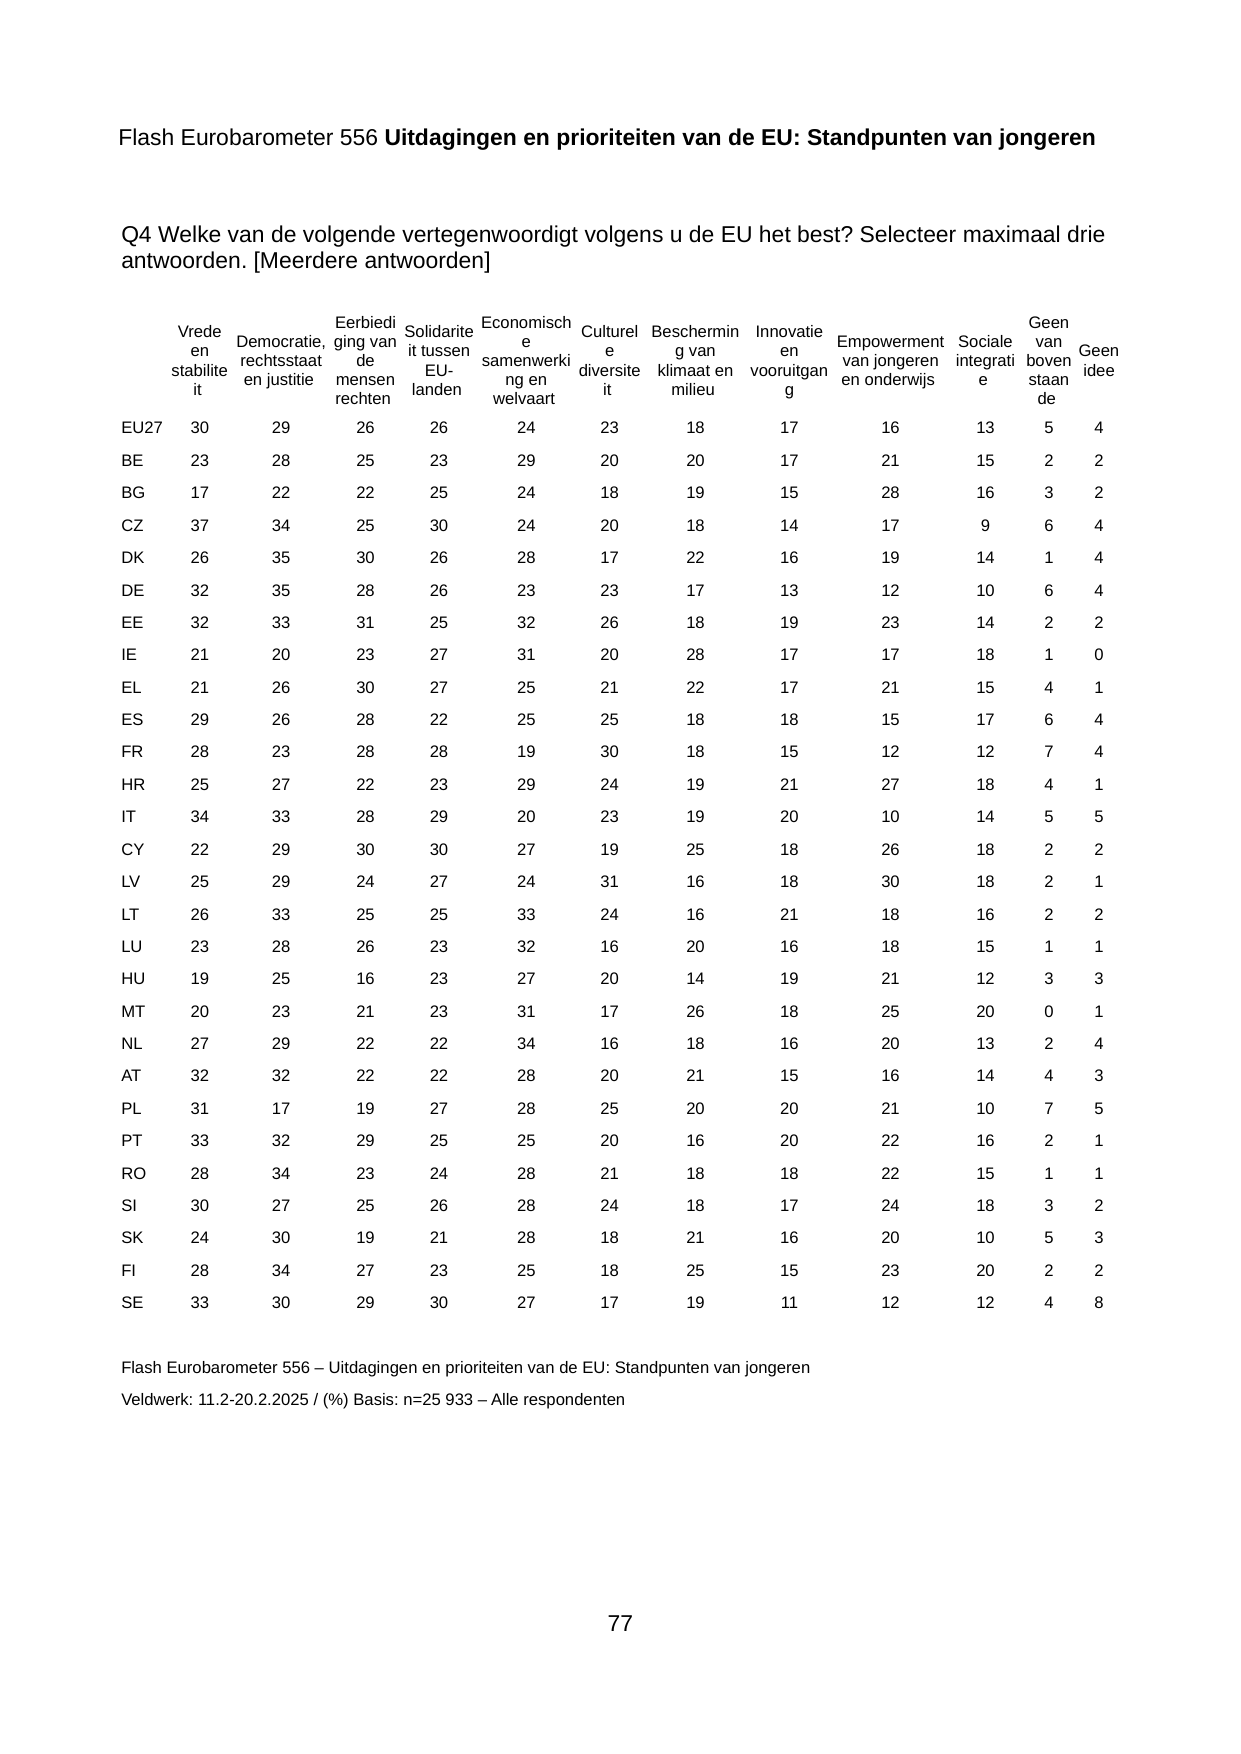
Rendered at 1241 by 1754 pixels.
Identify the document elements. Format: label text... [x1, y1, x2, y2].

table_cell 19 [746, 606, 832, 638]
table_cell 18 [949, 768, 1022, 801]
table_cell 27 [478, 963, 574, 995]
table_cell [478, 277, 574, 309]
table_cell 2 [1075, 477, 1122, 509]
table_cell 3 [1075, 1222, 1122, 1254]
table_cell FI [118, 1254, 167, 1286]
table_cell 21 [168, 639, 232, 671]
table_cell 21 [644, 1060, 746, 1092]
table_cell 4 [1022, 1060, 1075, 1092]
table_cell 16 [644, 898, 746, 930]
table_cell Eerbiediging van de mensenrechten [330, 309, 400, 412]
table_cell 29 [400, 801, 478, 833]
table_cell 20 [575, 1060, 644, 1092]
table_cell 29 [478, 444, 574, 477]
table_cell 13 [746, 574, 832, 606]
table_cell 2 [1075, 1254, 1122, 1286]
table_cell 25 [330, 444, 400, 477]
table_cell 28 [168, 1157, 232, 1189]
table_cell IT [118, 801, 167, 833]
table_cell 2 [1075, 898, 1122, 930]
table_cell 18 [644, 1157, 746, 1189]
table_cell [168, 277, 232, 309]
table_cell 23 [168, 444, 232, 477]
table_cell LT [118, 898, 167, 930]
table_cell 5 [1022, 1222, 1075, 1254]
table_cell 12 [949, 963, 1022, 995]
table_cell 23 [400, 768, 478, 801]
table_cell 20 [644, 444, 746, 477]
table_cell 18 [644, 736, 746, 768]
table_cell 5 [1022, 412, 1075, 444]
table_cell 12 [949, 736, 1022, 768]
table_cell 21 [832, 963, 948, 995]
table_cell 18 [644, 1027, 746, 1060]
table_cell 25 [330, 509, 400, 541]
table_cell IE [118, 639, 167, 671]
table_cell Solidariteit tussen EU-landen [400, 309, 478, 412]
table_cell 17 [575, 541, 644, 574]
table_cell 20 [949, 1254, 1022, 1286]
table_cell 15 [949, 444, 1022, 477]
table_cell 34 [168, 801, 232, 833]
table_cell 28 [168, 736, 232, 768]
table_cell BG [118, 477, 167, 509]
table_cell 28 [478, 1189, 574, 1222]
table_cell 24 [575, 898, 644, 930]
table_cell 20 [832, 1222, 948, 1254]
table_cell 18 [746, 1157, 832, 1189]
table_cell [118, 309, 167, 412]
table_cell 20 [575, 639, 644, 671]
table_cell 28 [832, 477, 948, 509]
table_cell 19 [575, 833, 644, 865]
table_cell 28 [232, 930, 330, 962]
table_cell 18 [644, 412, 746, 444]
table_cell 32 [478, 606, 574, 638]
table_cell 32 [168, 606, 232, 638]
table_cell Flash Eurobarometer 556 – Uitdagingen en prioriteiten van de EU: Standpunten van jongeren [118, 1351, 1122, 1384]
table_cell 22 [832, 1125, 948, 1157]
table_cell 25 [478, 1125, 574, 1157]
table_cell 18 [746, 703, 832, 736]
table_cell 1 [1022, 639, 1075, 671]
table_cell 10 [949, 574, 1022, 606]
table_cell 25 [644, 1254, 746, 1286]
table_cell Veldwerk: 11.2-20.2.2025 / (%) Basis: n=25 933 – Alle respondenten [118, 1384, 1122, 1416]
table_cell 4 [1022, 671, 1075, 703]
table_cell 28 [478, 1157, 574, 1189]
table_cell 17 [746, 1189, 832, 1222]
table_cell 23 [168, 930, 232, 962]
table_cell 21 [746, 898, 832, 930]
table_cell 29 [168, 703, 232, 736]
table_cell 16 [746, 930, 832, 962]
table_cell 20 [949, 995, 1022, 1027]
table_cell 6 [1022, 574, 1075, 606]
table_cell 20 [644, 1092, 746, 1124]
table_cell 16 [949, 1125, 1022, 1157]
table_cell HR [118, 768, 167, 801]
table_cell 26 [575, 606, 644, 638]
table_cell 1 [1075, 865, 1122, 898]
table_cell 22 [330, 1060, 400, 1092]
table_cell 18 [746, 833, 832, 865]
table_cell 12 [832, 1286, 948, 1319]
table_cell 19 [330, 1092, 400, 1124]
table_cell PT [118, 1125, 167, 1157]
table_cell 29 [232, 865, 330, 898]
table_cell 17 [575, 1286, 644, 1319]
table_cell 23 [400, 1254, 478, 1286]
table_cell 20 [746, 1125, 832, 1157]
table_cell 31 [478, 639, 574, 671]
table_cell 16 [949, 477, 1022, 509]
table_cell 18 [949, 865, 1022, 898]
table_cell 18 [644, 1189, 746, 1222]
table_header Q4 Welke van de volgende vertegenwoordigt volgens u de EU het best? Selecteer maximaal drie antwoorden. [Meerdere antwoorden] [118, 218, 1122, 277]
table_cell Culturele diversiteit [575, 309, 644, 412]
table_cell 24 [330, 865, 400, 898]
table_cell [644, 277, 746, 309]
table_cell SK [118, 1222, 167, 1254]
table_cell 15 [832, 703, 948, 736]
table_cell 30 [400, 833, 478, 865]
table_cell 15 [746, 736, 832, 768]
table_cell 10 [832, 801, 948, 833]
table_cell 25 [644, 833, 746, 865]
table_cell MT [118, 995, 167, 1027]
table_cell 19 [832, 541, 948, 574]
table_cell 22 [232, 477, 330, 509]
table_cell 20 [575, 509, 644, 541]
table_cell 34 [232, 509, 330, 541]
table_cell 27 [232, 1189, 330, 1222]
table_cell RO [118, 1157, 167, 1189]
table_cell 20 [168, 995, 232, 1027]
table_cell 2 [1075, 444, 1122, 477]
table_cell 24 [400, 1157, 478, 1189]
table_cell 23 [330, 1157, 400, 1189]
table_cell 33 [168, 1125, 232, 1157]
table_cell 23 [330, 639, 400, 671]
table_cell 16 [575, 930, 644, 962]
table_cell 24 [478, 477, 574, 509]
table_cell 14 [949, 1060, 1022, 1092]
table_cell 23 [575, 801, 644, 833]
table_cell [949, 277, 1022, 309]
table_cell 25 [575, 703, 644, 736]
table_cell 18 [644, 606, 746, 638]
table_cell 31 [575, 865, 644, 898]
table_cell 16 [832, 412, 948, 444]
table_cell 17 [644, 574, 746, 606]
table_cell 3 [1022, 963, 1075, 995]
table_cell 22 [832, 1157, 948, 1189]
table_cell 26 [400, 412, 478, 444]
table_cell 4 [1022, 768, 1075, 801]
table_cell 22 [330, 768, 400, 801]
table_cell [400, 277, 478, 309]
table_cell 17 [832, 639, 948, 671]
table_cell [330, 1319, 400, 1351]
table_cell 29 [478, 768, 574, 801]
table_cell 27 [232, 768, 330, 801]
table_cell DK [118, 541, 167, 574]
table_cell 31 [478, 995, 574, 1027]
table_cell [330, 277, 400, 309]
table_cell 24 [478, 412, 574, 444]
table_cell 28 [644, 639, 746, 671]
table_cell 24 [832, 1189, 948, 1222]
table_cell 18 [746, 995, 832, 1027]
table_cell 28 [330, 703, 400, 736]
table_cell Innovatie en vooruitgang [746, 309, 832, 412]
table_cell 4 [1022, 1286, 1075, 1319]
table_cell [832, 277, 948, 309]
table_cell 30 [330, 671, 400, 703]
table_cell EE [118, 606, 167, 638]
table_cell 15 [746, 477, 832, 509]
table_cell 21 [746, 768, 832, 801]
table_cell 26 [168, 541, 232, 574]
table_cell 2 [1075, 833, 1122, 865]
table_cell 15 [949, 930, 1022, 962]
table_cell 3 [1022, 1189, 1075, 1222]
table_cell 35 [232, 541, 330, 574]
table_cell NL [118, 1027, 167, 1060]
table_cell LV [118, 865, 167, 898]
table_cell 24 [478, 509, 574, 541]
table_cell 13 [949, 1027, 1022, 1060]
table_cell 23 [232, 995, 330, 1027]
table_cell [644, 1319, 746, 1351]
table_cell 22 [168, 833, 232, 865]
table_cell 0 [1075, 639, 1122, 671]
table_cell 22 [400, 1027, 478, 1060]
table_cell 30 [168, 1189, 232, 1222]
table_cell 33 [168, 1286, 232, 1319]
table_cell 18 [949, 639, 1022, 671]
table_cell 22 [400, 703, 478, 736]
table_cell HU [118, 963, 167, 995]
table_cell 28 [478, 541, 574, 574]
table_cell 21 [575, 671, 644, 703]
table_cell 16 [746, 541, 832, 574]
table_cell 19 [746, 963, 832, 995]
table_cell 30 [330, 833, 400, 865]
table_cell 7 [1022, 736, 1075, 768]
table_cell 28 [232, 444, 330, 477]
table_cell [746, 277, 832, 309]
table_cell 27 [400, 639, 478, 671]
table_cell 32 [478, 930, 574, 962]
table_cell 26 [400, 574, 478, 606]
table_cell 27 [832, 768, 948, 801]
table_cell 25 [168, 768, 232, 801]
table_cell 17 [168, 477, 232, 509]
table_cell 16 [644, 865, 746, 898]
table_cell 25 [400, 606, 478, 638]
table_cell 26 [330, 412, 400, 444]
table_cell 20 [575, 963, 644, 995]
table_cell [1075, 1319, 1122, 1351]
table_cell 4 [1075, 703, 1122, 736]
table_cell 16 [330, 963, 400, 995]
table_cell 25 [168, 865, 232, 898]
table_cell 25 [400, 898, 478, 930]
table_cell 2 [1022, 1125, 1075, 1157]
table_cell 21 [400, 1222, 478, 1254]
table_cell 28 [478, 1092, 574, 1124]
table_cell 30 [232, 1286, 330, 1319]
table_cell 28 [478, 1222, 574, 1254]
table_cell BE [118, 444, 167, 477]
table_cell 29 [232, 412, 330, 444]
table_cell 20 [832, 1027, 948, 1060]
table_cell 3 [1075, 963, 1122, 995]
table_cell 19 [330, 1222, 400, 1254]
table_cell 16 [575, 1027, 644, 1060]
table_cell 32 [232, 1060, 330, 1092]
table_cell 29 [232, 1027, 330, 1060]
table_cell 1 [1022, 930, 1075, 962]
table_cell 17 [232, 1092, 330, 1124]
table_cell Empowerment van jongeren en onderwijs [832, 309, 948, 412]
table_cell 27 [400, 1092, 478, 1124]
table_cell 18 [832, 930, 948, 962]
table_cell 14 [949, 606, 1022, 638]
table_cell FR [118, 736, 167, 768]
table_cell 25 [330, 898, 400, 930]
table_cell 17 [746, 444, 832, 477]
table_cell 22 [644, 671, 746, 703]
table_cell 17 [746, 671, 832, 703]
table_cell 15 [949, 671, 1022, 703]
table_cell 2 [1022, 606, 1075, 638]
table_cell 24 [575, 768, 644, 801]
table_cell 31 [330, 606, 400, 638]
table_cell 27 [478, 1286, 574, 1319]
table_cell 31 [168, 1092, 232, 1124]
table_cell [168, 1319, 232, 1351]
table_cell 26 [644, 995, 746, 1027]
table_cell Geen idee [1075, 309, 1122, 412]
table_cell [832, 1319, 948, 1351]
table_cell 32 [168, 574, 232, 606]
table_cell 22 [644, 541, 746, 574]
table_cell 2 [1075, 606, 1122, 638]
table_cell 14 [949, 801, 1022, 833]
table_cell 23 [400, 963, 478, 995]
table_cell 12 [949, 1286, 1022, 1319]
table_cell 19 [644, 768, 746, 801]
table_cell 9 [949, 509, 1022, 541]
table_cell 1 [1075, 995, 1122, 1027]
table_cell 13 [949, 412, 1022, 444]
table_cell 25 [478, 703, 574, 736]
table_cell 2 [1022, 1027, 1075, 1060]
table_cell 27 [400, 671, 478, 703]
table_cell 25 [575, 1092, 644, 1124]
table_cell 18 [644, 703, 746, 736]
table_cell [746, 1319, 832, 1351]
table_cell 20 [575, 444, 644, 477]
table_cell 28 [330, 574, 400, 606]
table_cell 26 [330, 930, 400, 962]
table_cell 28 [478, 1060, 574, 1092]
table_cell 14 [949, 541, 1022, 574]
table_cell Democratie, rechtsstaat en justitie [232, 309, 330, 412]
table_cell 23 [575, 574, 644, 606]
table_cell [400, 1319, 478, 1351]
table_cell 2 [1075, 1189, 1122, 1222]
table_cell 23 [832, 606, 948, 638]
table_cell [575, 1319, 644, 1351]
table_cell 30 [168, 412, 232, 444]
table_cell 32 [232, 1125, 330, 1157]
table_cell 23 [400, 995, 478, 1027]
table_cell SI [118, 1189, 167, 1222]
table_cell 18 [949, 1189, 1022, 1222]
table_cell [949, 1319, 1022, 1351]
table_cell 26 [832, 833, 948, 865]
table_cell 29 [232, 833, 330, 865]
table_cell 27 [400, 865, 478, 898]
table_cell 21 [832, 1092, 948, 1124]
table_cell 28 [168, 1254, 232, 1286]
table_cell 4 [1075, 1027, 1122, 1060]
table_cell 19 [644, 1286, 746, 1319]
table_cell 27 [478, 833, 574, 865]
table_cell 18 [575, 1254, 644, 1286]
table_cell 30 [400, 509, 478, 541]
table_cell [1022, 277, 1075, 309]
table_cell 7 [1022, 1092, 1075, 1124]
table_cell 20 [746, 1092, 832, 1124]
table_cell 1 [1022, 541, 1075, 574]
table_cell [232, 1319, 330, 1351]
table_cell 4 [1075, 509, 1122, 541]
table_cell Geen van bovenstaande [1022, 309, 1075, 412]
table_cell Bescherming van klimaat en milieu [644, 309, 746, 412]
table_cell 15 [746, 1254, 832, 1286]
table_cell 16 [832, 1060, 948, 1092]
table_cell 25 [832, 995, 948, 1027]
table_cell 12 [832, 574, 948, 606]
table_cell 2 [1022, 898, 1075, 930]
table_cell 18 [832, 898, 948, 930]
table_cell 30 [400, 1286, 478, 1319]
table_cell 17 [575, 995, 644, 1027]
table_cell 34 [478, 1027, 574, 1060]
table_cell 17 [746, 639, 832, 671]
table_cell 16 [746, 1027, 832, 1060]
table_cell 8 [1075, 1286, 1122, 1319]
table_cell CY [118, 833, 167, 865]
table_cell 27 [168, 1027, 232, 1060]
table_cell 1 [1075, 671, 1122, 703]
table_cell SE [118, 1286, 167, 1319]
table_cell [118, 277, 167, 309]
table_cell 15 [949, 1157, 1022, 1189]
table_cell 14 [746, 509, 832, 541]
table_cell 21 [330, 995, 400, 1027]
table_cell 30 [232, 1222, 330, 1254]
table_cell [1075, 277, 1122, 309]
table_cell 10 [949, 1222, 1022, 1254]
table_cell 4 [1075, 736, 1122, 768]
table_cell 22 [330, 1027, 400, 1060]
table_cell 23 [478, 574, 574, 606]
table_cell Vrede en stabiliteit [168, 309, 232, 412]
table_cell 0 [1022, 995, 1075, 1027]
table_cell 4 [1075, 412, 1122, 444]
table_cell 30 [575, 736, 644, 768]
table_cell 24 [478, 865, 574, 898]
table_cell 29 [330, 1125, 400, 1157]
table_cell 25 [330, 1189, 400, 1222]
table_cell 17 [832, 509, 948, 541]
table_cell 19 [168, 963, 232, 995]
table_cell 20 [575, 1125, 644, 1157]
table_cell AT [118, 1060, 167, 1092]
table_cell 21 [832, 444, 948, 477]
table_cell 26 [168, 898, 232, 930]
table_cell 18 [949, 833, 1022, 865]
table_cell 20 [644, 930, 746, 962]
table_cell 26 [232, 671, 330, 703]
table_cell 21 [644, 1222, 746, 1254]
table_cell 35 [232, 574, 330, 606]
table_cell 12 [832, 736, 948, 768]
table_cell DE [118, 574, 167, 606]
table_cell 20 [478, 801, 574, 833]
table_cell 25 [232, 963, 330, 995]
table_cell LU [118, 930, 167, 962]
table_cell 22 [400, 1060, 478, 1092]
table_cell 27 [330, 1254, 400, 1286]
table_cell 30 [330, 541, 400, 574]
table_cell 17 [746, 412, 832, 444]
table_cell 34 [232, 1157, 330, 1189]
table_cell [118, 1319, 167, 1351]
table_cell 33 [232, 801, 330, 833]
table_cell 2 [1022, 1254, 1075, 1286]
table_cell 1 [1022, 1157, 1075, 1189]
table_cell 25 [478, 1254, 574, 1286]
table_cell 24 [168, 1222, 232, 1254]
table_cell 33 [232, 898, 330, 930]
table_cell 2 [1022, 865, 1075, 898]
table_cell 5 [1075, 801, 1122, 833]
table_cell 19 [644, 801, 746, 833]
table_cell 1 [1075, 768, 1122, 801]
table_cell 6 [1022, 703, 1075, 736]
table_cell 15 [746, 1060, 832, 1092]
table_cell EL [118, 671, 167, 703]
table_cell 19 [478, 736, 574, 768]
table_cell Economische samenwerking en welvaart [478, 309, 574, 412]
table_cell [478, 1319, 574, 1351]
table_cell 34 [232, 1254, 330, 1286]
table_cell 20 [232, 639, 330, 671]
table_cell [1022, 1319, 1075, 1351]
table_cell 6 [1022, 509, 1075, 541]
table_cell 23 [832, 1254, 948, 1286]
table_cell 22 [330, 477, 400, 509]
table_cell 10 [949, 1092, 1022, 1124]
table_cell 1 [1075, 930, 1122, 962]
table_cell 18 [644, 509, 746, 541]
table_cell 24 [575, 1189, 644, 1222]
table_cell 4 [1075, 574, 1122, 606]
table_cell 25 [478, 671, 574, 703]
table_cell 37 [168, 509, 232, 541]
table_cell 21 [168, 671, 232, 703]
table_cell 20 [746, 801, 832, 833]
table_cell 16 [644, 1125, 746, 1157]
table_cell 3 [1022, 477, 1075, 509]
table_cell 2 [1022, 444, 1075, 477]
table_cell 1 [1075, 1157, 1122, 1189]
table_cell 16 [949, 898, 1022, 930]
table_cell 33 [232, 606, 330, 638]
table_cell 28 [400, 736, 478, 768]
table_cell [232, 277, 330, 309]
table_cell 30 [832, 865, 948, 898]
table_cell 18 [575, 477, 644, 509]
table_cell 2 [1022, 833, 1075, 865]
table_cell 14 [644, 963, 746, 995]
table_cell Sociale integratie [949, 309, 1022, 412]
table_cell 29 [330, 1286, 400, 1319]
table_cell 18 [575, 1222, 644, 1254]
table_cell 25 [400, 1125, 478, 1157]
table_cell 28 [330, 736, 400, 768]
table_cell 25 [400, 477, 478, 509]
table_cell 5 [1075, 1092, 1122, 1124]
table_cell [575, 277, 644, 309]
table_cell 18 [746, 865, 832, 898]
table_cell EU27 [118, 412, 167, 444]
table_cell 17 [949, 703, 1022, 736]
table_cell ES [118, 703, 167, 736]
table_cell 5 [1022, 801, 1075, 833]
table_cell 21 [575, 1157, 644, 1189]
table_cell 11 [746, 1286, 832, 1319]
table_cell 23 [400, 930, 478, 962]
table_cell 19 [644, 477, 746, 509]
table_cell 33 [478, 898, 574, 930]
table_cell CZ [118, 509, 167, 541]
table_cell 3 [1075, 1060, 1122, 1092]
table_cell 28 [330, 801, 400, 833]
table_cell 23 [400, 444, 478, 477]
table_cell 23 [232, 736, 330, 768]
table_cell 1 [1075, 1125, 1122, 1157]
table_cell PL [118, 1092, 167, 1124]
table_cell 16 [746, 1222, 832, 1254]
table_cell 4 [1075, 541, 1122, 574]
table_cell 21 [832, 671, 948, 703]
table_cell 26 [400, 1189, 478, 1222]
table_cell 23 [575, 412, 644, 444]
table_cell 32 [168, 1060, 232, 1092]
table_cell 26 [400, 541, 478, 574]
table_cell 26 [232, 703, 330, 736]
